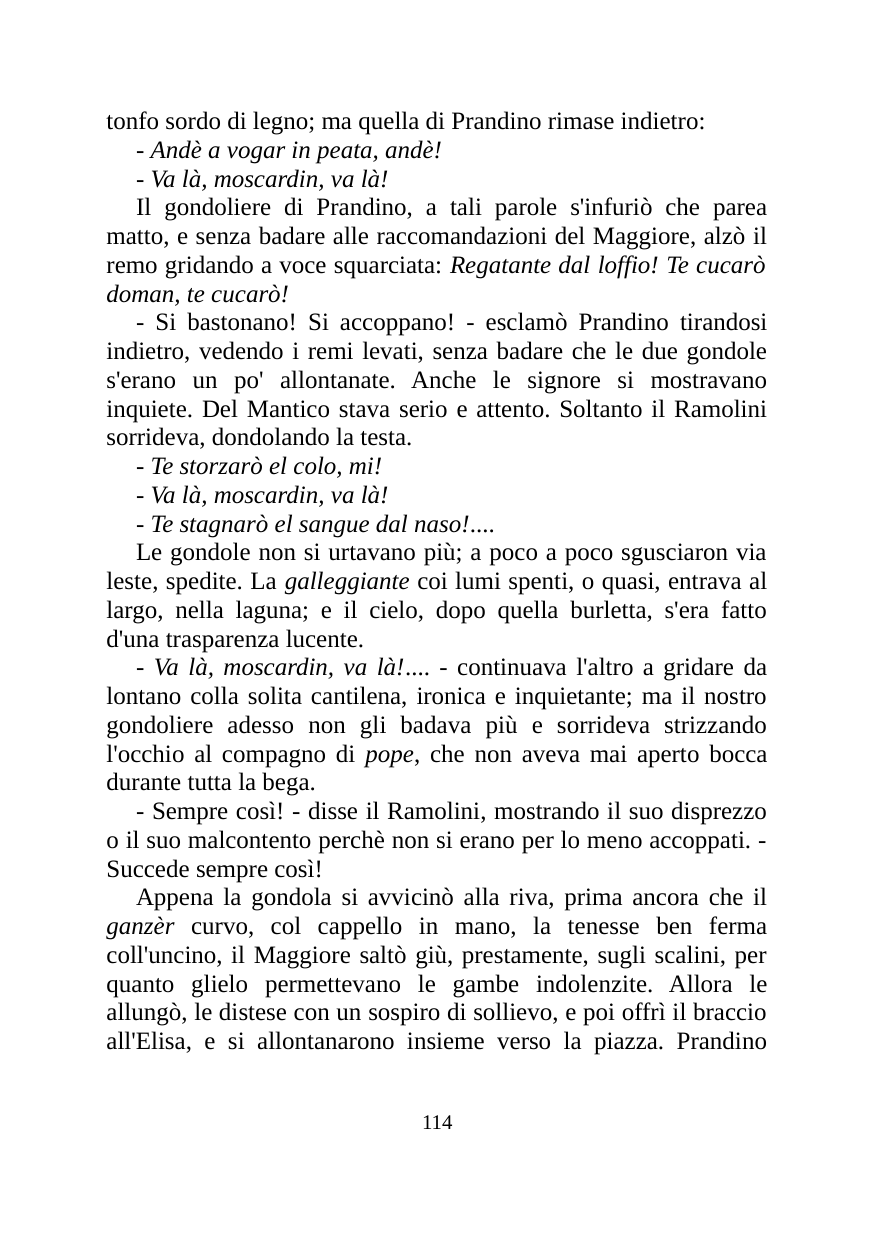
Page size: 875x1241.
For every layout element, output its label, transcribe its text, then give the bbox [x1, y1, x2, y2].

text - Va là, moscardin, va là! [106, 480, 768, 509]
text Il gondoliere di Prandino, a tali parole s'infuriò che parea matto, e senza badare alle raccomandazioni del Maggiore, alzò il remo gridando a voce squarciata: Regatante dal loffio! Te cucarò doman, te cucarò! [106, 192, 768, 307]
text Appena la gondola si avvicinò alla riva, prima ancora che il ganzèr curvo, col cappello in mano, la tenesse ben ferma coll'uncino, il Maggiore saltò giù, prestamente, sugli scalini, per quanto glielo permettevano le gambe indolenzite. Allora le allungò, le distese con un sospiro di sollievo, e poi offrì il braccio all'Elisa, e si allontanarono insieme verso la piazza. Prandino [106, 882, 768, 1055]
text - Va là, moscardin, va là!.... - continuava l'altro a gridare da lontano colla solita cantilena, ironica e inquietante; ma il nostro gondoliere adesso non gli badava più e sorrideva strizzando l'occhio al compagno di pope, che non aveva mai aperto bocca durante tutta la bega. [106, 652, 768, 796]
text - Sempre così! - disse il Ramolini, mostrando il suo disprezzo o il suo malcontento perchè non si erano per lo meno accoppati. - Succede sempre così! [106, 796, 768, 882]
text - Si bastonano! Si accoppano! - esclamò Prandino tirandosi indietro, vedendo i remi levati, senza badare che le due gondole s'erano un po' allontanate. Anche le signore si mostravano inquiete. Del Mantico stava serio e attento. Soltanto il Ramolini sorrideva, dondolando la testa. [106, 307, 768, 451]
text Le gondole non si urtavano più; a poco a poco sgusciaron via leste, spedite. La galleggiante coi lumi spenti, o quasi, entrava al largo, nella laguna; e il cielo, dopo quella burletta, s'era fatto d'una trasparenza lucente. [106, 537, 768, 652]
text - Te stagnarò el sangue dal naso!.... [106, 509, 768, 537]
text - Va là, moscardin, va là! [106, 164, 768, 192]
text - Te storzarò el colo, mi! [106, 451, 768, 480]
text - Andè a vogar in peata, andè! [106, 135, 768, 164]
text tonfo sordo di legno; ma quella di Prandino rimase indietro: [106, 106, 768, 135]
